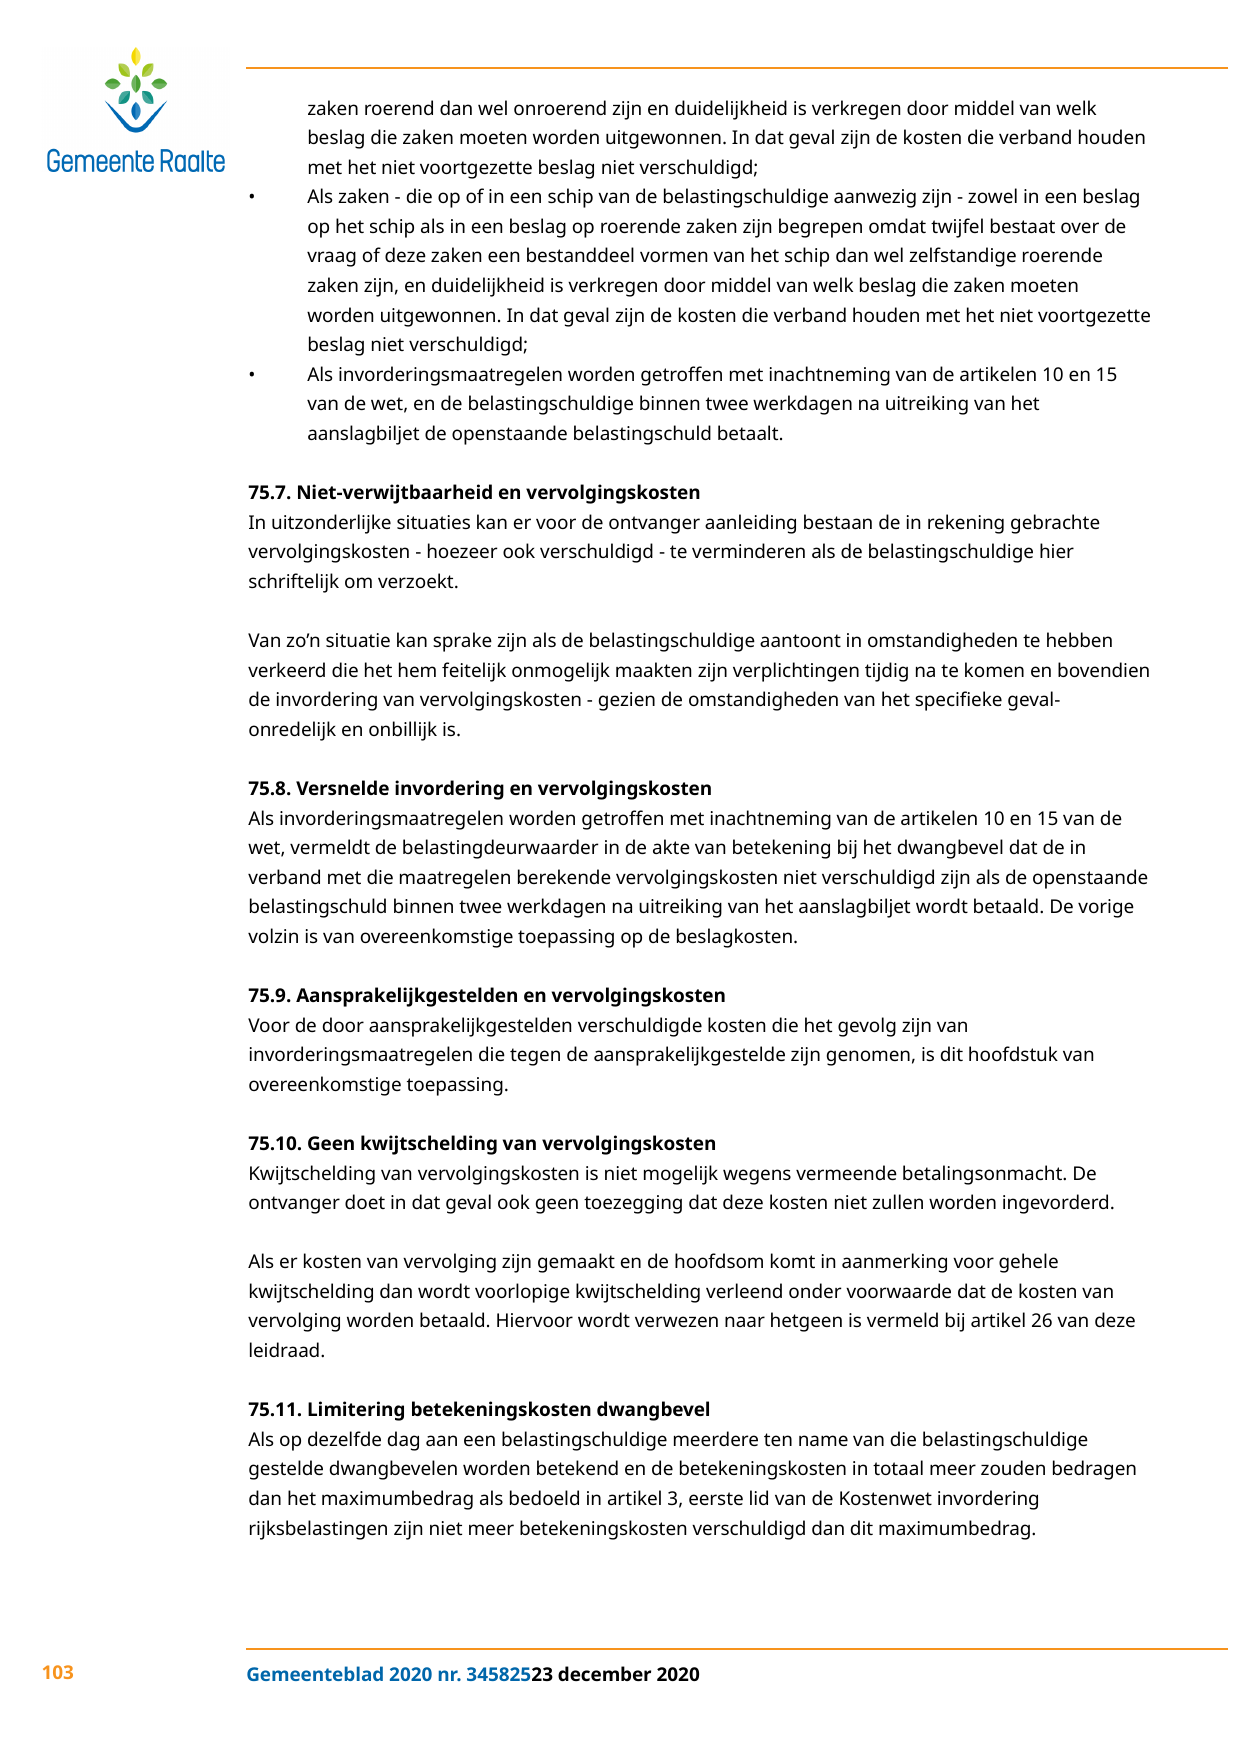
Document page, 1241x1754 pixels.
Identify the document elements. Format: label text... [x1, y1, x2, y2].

text 75.8. Versnelde invordering en vervolgingskosten [248, 775, 1152, 801]
text 75.7. Niet-verwijtbaarheid en vervolgingskosten [248, 479, 1152, 505]
text 75.9. Aansprakelijkgestelden en vervolgingskosten [248, 982, 1152, 1008]
text Als er kosten van vervolging zijn gemaakt en de hoofdsom komt in aanmerking voor gehele kwijtschelding dan wordt voorlopige kwijtschelding verleend onder voorwaarde dat de kosten van vervolging worden betaald. Hiervoor wordt verwezen naar hetgeen is vermeld bij artikel 26 van deze leidraad. [248, 1248, 1152, 1363]
text 75.11. Limitering betekeningskosten dwangbevel [248, 1396, 1152, 1422]
list Als zaken - die op of in een schip van de belastingschuldige aanwezig zijn - zowel in een beslag op het schip als in een beslag op roerende zaken zijn begrepen omdat twijfel bestaat over de vraag of deze zaken een bestanddeel vormen van het schip dan wel zelfstandige roerende zaken zijn, en duidelijkheid is verkregen door middel van welk beslag die zaken moeten worden uitgewonnen. In dat geval zijn de kosten die verband houden met het niet voortgezette beslag niet verschuldigd; [248, 183, 1152, 357]
text Als op dezelfde dag aan een belastingschuldige meerdere ten name van die belastingschuldige gestelde dwangbevelen worden betekend en de betekeningskosten in totaal meer zouden bedragen dan het maximumbedrag als bedoeld in artikel 3, eerste lid van de Kostenwet invordering rijksbelastingen zijn niet meer betekeningskosten verschuldigd dan dit maximumbedrag. [248, 1426, 1152, 1541]
list Als invorderingsmaatregelen worden getroffen met inachtneming van de artikelen 10 en 15 van de wet, en de belastingschuldige binnen twee werkdagen na uitreiking van het aanslagbiljet de openstaande belastingschuld betaalt. [248, 361, 1152, 446]
text 75.10. Geen kwijtschelding van vervolgingskosten [248, 1130, 1152, 1156]
text Kwijtschelding van vervolgingskosten is niet mogelijk wegens vermeende betalingsonmacht. De ontvanger doet in dat geval ook geen toezegging dat deze kosten niet zullen worden ingevorderd. [248, 1160, 1152, 1215]
text Als invorderingsmaatregelen worden getroffen met inachtneming van de artikelen 10 en 15 van de wet, vermeldt de belastingdeurwaarder in de akte van betekening bij het dwangbevel dat de in verband met die maatregelen berekende vervolgingskosten niet verschuldigd zijn als de openstaande belastingschuld binnen twee werkdagen na uitreiking van het aanslagbiljet wordt betaald. De vorige volzin is van overeenkomstige toepassing op de beslagkosten. [248, 805, 1152, 949]
list zaken roerend dan wel onroerend zijn en duidelijkheid is verkregen door middel van welk beslag die zaken moeten worden uitgewonnen. In dat geval zijn de kosten die verband houden met het niet voortgezette beslag niet verschuldigd; [248, 95, 1152, 180]
text Voor de door aansprakelijkgestelden verschuldigde kosten die het gevolg zijn van invorderingsmaatregelen die tegen de aansprakelijkgestelde zijn genomen, is dit hoofdstuk van overeenkomstige toepassing. [248, 1012, 1152, 1097]
text In uitzonderlijke situaties kan er voor de ontvanger aanleiding bestaan de in rekening gebrachte vervolgingskosten - hoezeer ook verschuldigd - te verminderen als de belastingschuldige hier schriftelijk om verzoekt. [248, 509, 1152, 594]
text Van zo’n situatie kan sprake zijn als de belastingschuldige aantoont in omstandigheden te hebben verkeerd die het hem feitelijk onmogelijk maakten zijn verplichtingen tijdig na te komen en bovendien de invordering van vervolgingskosten - gezien de omstandigheden van het specifieke geval- onredelijk en onbillijk is. [248, 627, 1152, 742]
picture [41, 47, 231, 172]
